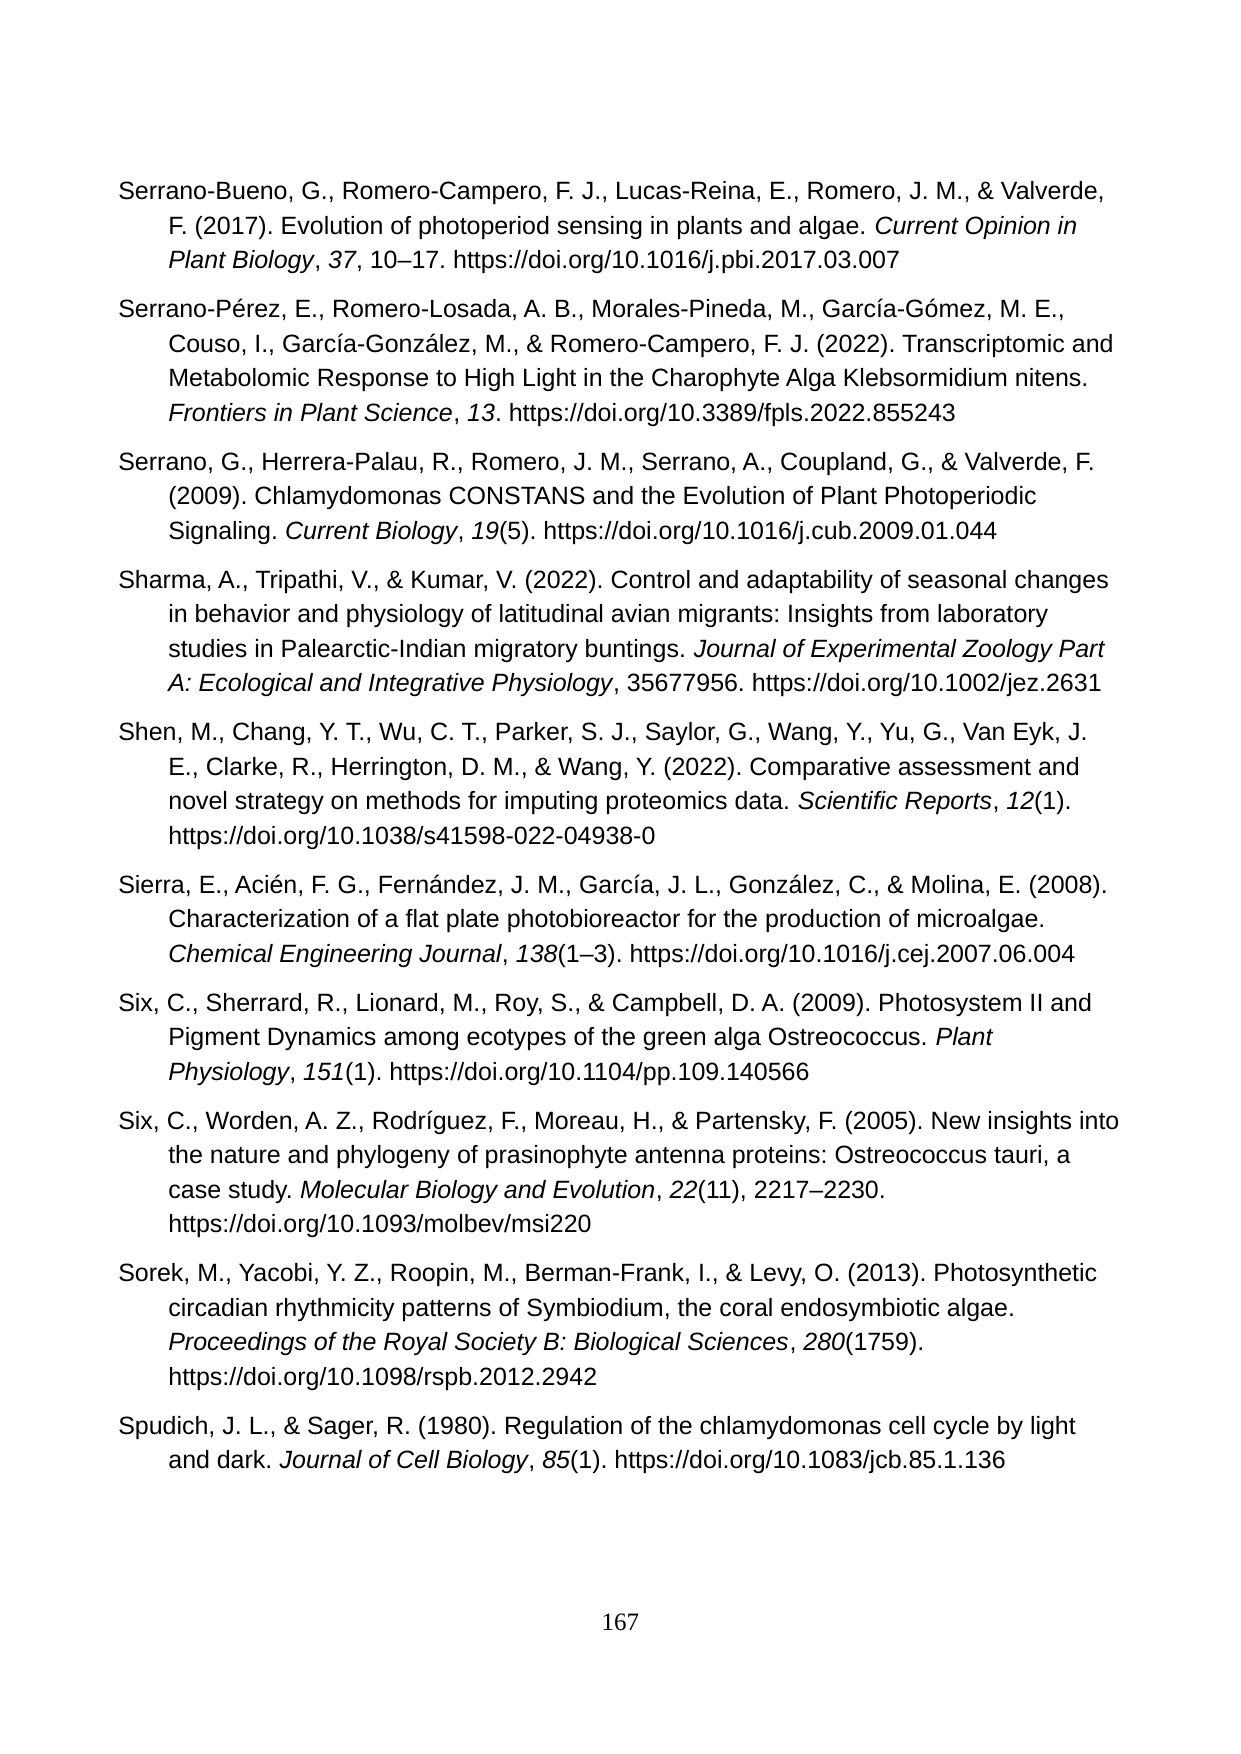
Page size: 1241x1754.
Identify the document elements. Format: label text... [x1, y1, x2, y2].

text Sierra, E., Acién, F. G., Fernández, J. M., García, J. L., González, C., & Molina, E. (2008). Characterization of a flat plate photobioreactor for the production of microalgae. Chemical Engineering Journal, 138(1–3). https://doi.org/10.1016/j.cej.2007.06.004 [118, 870, 1122, 968]
text Sorek, M., Yacobi, Y. Z., Roopin, M., Berman-Frank, I., & Levy, O. (2013). Photosynthetic circadian rhythmicity patterns of Symbiodium, the coral endosymbiotic algae. Proceedings of the Royal Society B: Biological Sciences, 280(1759). https://doi.org/10.1098/rspb.2012.2942 [118, 1258, 1122, 1391]
text Serrano-Pérez, E., Romero-Losada, A. B., Morales-Pineda, M., García-Gómez, M. E., Couso, I., García-González, M., & Romero-Campero, F. J. (2022). Transcriptomic and Metabolomic Response to High Light in the Charophyte Alga Klebsormidium nitens. Frontiers in Plant Science, 13. https://doi.org/10.3389/fpls.2022.855243 [118, 294, 1122, 427]
text Serrano-Bueno, G., Romero-Campero, F. J., Lucas-Reina, E., Romero, J. M., & Valverde, F. (2017). Evolution of photoperiod sensing in plants and algae. Current Opinion in Plant Biology, 37, 10–17. https://doi.org/10.1016/j.pbi.2017.03.007 [118, 176, 1122, 274]
text Six, C., Sherrard, R., Lionard, M., Roy, S., & Campbell, D. A. (2009). Photosystem II and Pigment Dynamics among ecotypes of the green alga Ostreococcus. Plant Physiology, 151(1). https://doi.org/10.1104/pp.109.140566 [118, 988, 1122, 1086]
text Sharma, A., Tripathi, V., & Kumar, V. (2022). Control and adaptability of seasonal changes in behavior and physiology of latitudinal avian migrants: Insights from laboratory studies in Palearctic-Indian migratory buntings. Journal of Experimental Zoology Part A: Ecological and Integrative Physiology, 35677956. https://doi.org/10.1002/jez.2631 [118, 565, 1122, 697]
text Serrano, G., Herrera-Palau, R., Romero, J. M., Serrano, A., Coupland, G., & Valverde, F. (2009). Chlamydomonas CONSTANS and the Evolution of Plant Photoperiodic Signaling. Current Biology, 19(5). https://doi.org/10.1016/j.cub.2009.01.044 [118, 447, 1122, 544]
text Shen, M., Chang, Y. T., Wu, C. T., Parker, S. J., Saylor, G., Wang, Y., Yu, G., Van Eyk, J. E., Clarke, R., Herrington, D. M., & Wang, Y. (2022). Comparative assessment and novel strategy on methods for imputing proteomics data. Scientific Reports, 12(1). https://doi.org/10.1038/s41598-022-04938-0 [118, 717, 1122, 849]
text Six, C., Worden, A. Z., Rodríguez, F., Moreau, H., & Partensky, F. (2005). New insights into the nature and phylogeny of prasinophyte antenna proteins: Ostreococcus tauri, a case study. Molecular Biology and Evolution, 22(11), 2217–2230. https://doi.org/10.1093/molbev/msi220 [118, 1106, 1122, 1238]
text Spudich, J. L., & Sager, R. (1980). Regulation of the chlamydomonas cell cycle by light and dark. Journal of Cell Biology, 85(1). https://doi.org/10.1083/jcb.85.1.136 [118, 1411, 1122, 1474]
